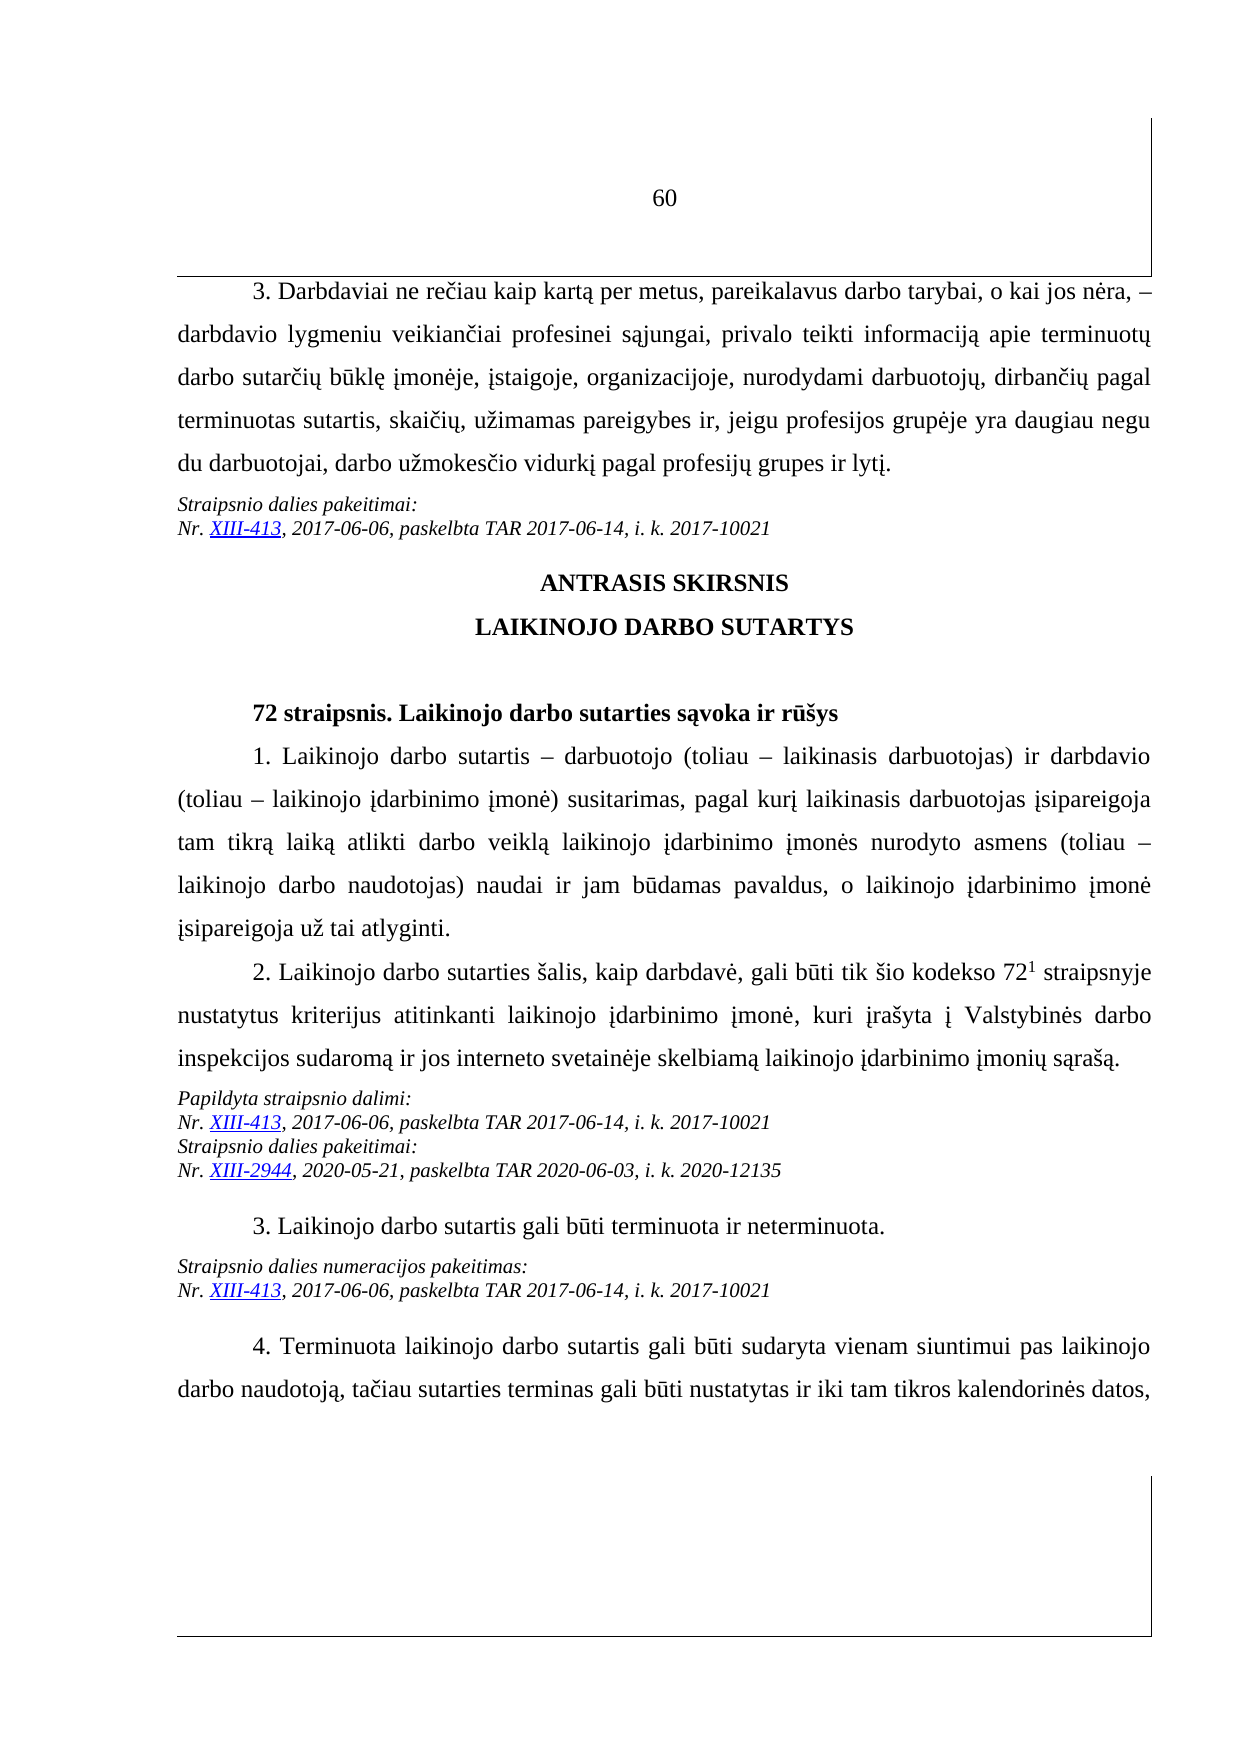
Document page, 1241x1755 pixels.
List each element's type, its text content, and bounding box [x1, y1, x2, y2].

text Nr. XIII-413, 2017-06-06, paskelbta TAR 2017-06-14, i. k. 2017-10021 [177, 516, 1152, 540]
text Straipsnio dalies pakeitimai: [177, 492, 1152, 516]
text Straipsnio dalies numeracijos pakeitimas: [177, 1254, 1152, 1278]
text Nr. XIII-2944, 2020-05-21, paskelbta TAR 2020-06-03, i. k. 2020-12135 [177, 1158, 1152, 1182]
text ANTRASIS SKIRSNIS [177, 568, 1152, 597]
text 3. Darbdaviai ne rečiau kaip kartą per metus, pareikalavus darbo tarybai, o kai jos nėra, – darbdavio lygmeniu veikiančiai profesinei sąjungai, privalo teikti informaciją apie terminuotų darbo sutarčių būklę įmonėje, įstaigoje, organizacijoje, nurodydami darbuotojų, dirbančių pagal terminuotas sutartis, skaičių, užimamas pareigybes ir, jeigu profesijos grupėje yra daugiau negu du darbuotojai, darbo užmokesčio vidurkį pagal profesijų grupes ir lytį. [177, 276, 1152, 477]
text LAIKINOJO DARBO SUTARTYS [177, 612, 1152, 640]
text 2. Laikinojo darbo sutarties šalis, kaip darbdavė, gali būti tik šio kodekso 721 straipsnyje nustatytus kriterijus atitinkanti laikinojo įdarbinimo įmonė, kuri įrašyta į Valstybinės darbo inspekcijos sudaromą ir jos interneto svetainėje skelbiamą laikinojo įdarbinimo įmonių sąrašą. [177, 957, 1152, 1072]
text Papildyta straipsnio dalimi: [177, 1086, 1152, 1110]
text 1. Laikinojo darbo sutartis – darbuotojo (toliau – laikinasis darbuotojas) ir darbdavio (toliau – laikinojo įdarbinimo įmonė) susitarimas, pagal kurį laikinasis darbuotojas įsipareigoja tam tikrą laiką atlikti darbo veiklą laikinojo įdarbinimo įmonės nurodyto asmens (toliau –laikinojo darbo naudotojas) naudai ir jam būdamas pavaldus, o laikinojo įdarbinimo įmonė įsipareigoja už tai atlyginti. [177, 741, 1152, 942]
text Straipsnio dalies pakeitimai: [177, 1134, 1152, 1158]
text Nr. XIII-413, 2017-06-06, paskelbta TAR 2017-06-14, i. k. 2017-10021 [177, 1110, 1152, 1134]
text Nr. XIII-413, 2017-06-06, paskelbta TAR 2017-06-14, i. k. 2017-10021 [177, 1278, 1152, 1302]
text 4. Terminuota laikinojo darbo sutartis gali būti sudaryta vienam siuntimui pas laikinojo darbo naudotoją, tačiau sutarties terminas gali būti nustatytas ir iki tam tikros kalendorinės datos, [177, 1331, 1152, 1403]
text 3. Laikinojo darbo sutartis gali būti terminuota ir neterminuota. [177, 1211, 1152, 1240]
subtitle 72 straipsnis. Laikinojo darbo sutarties sąvoka ir rūšys [177, 698, 1152, 727]
